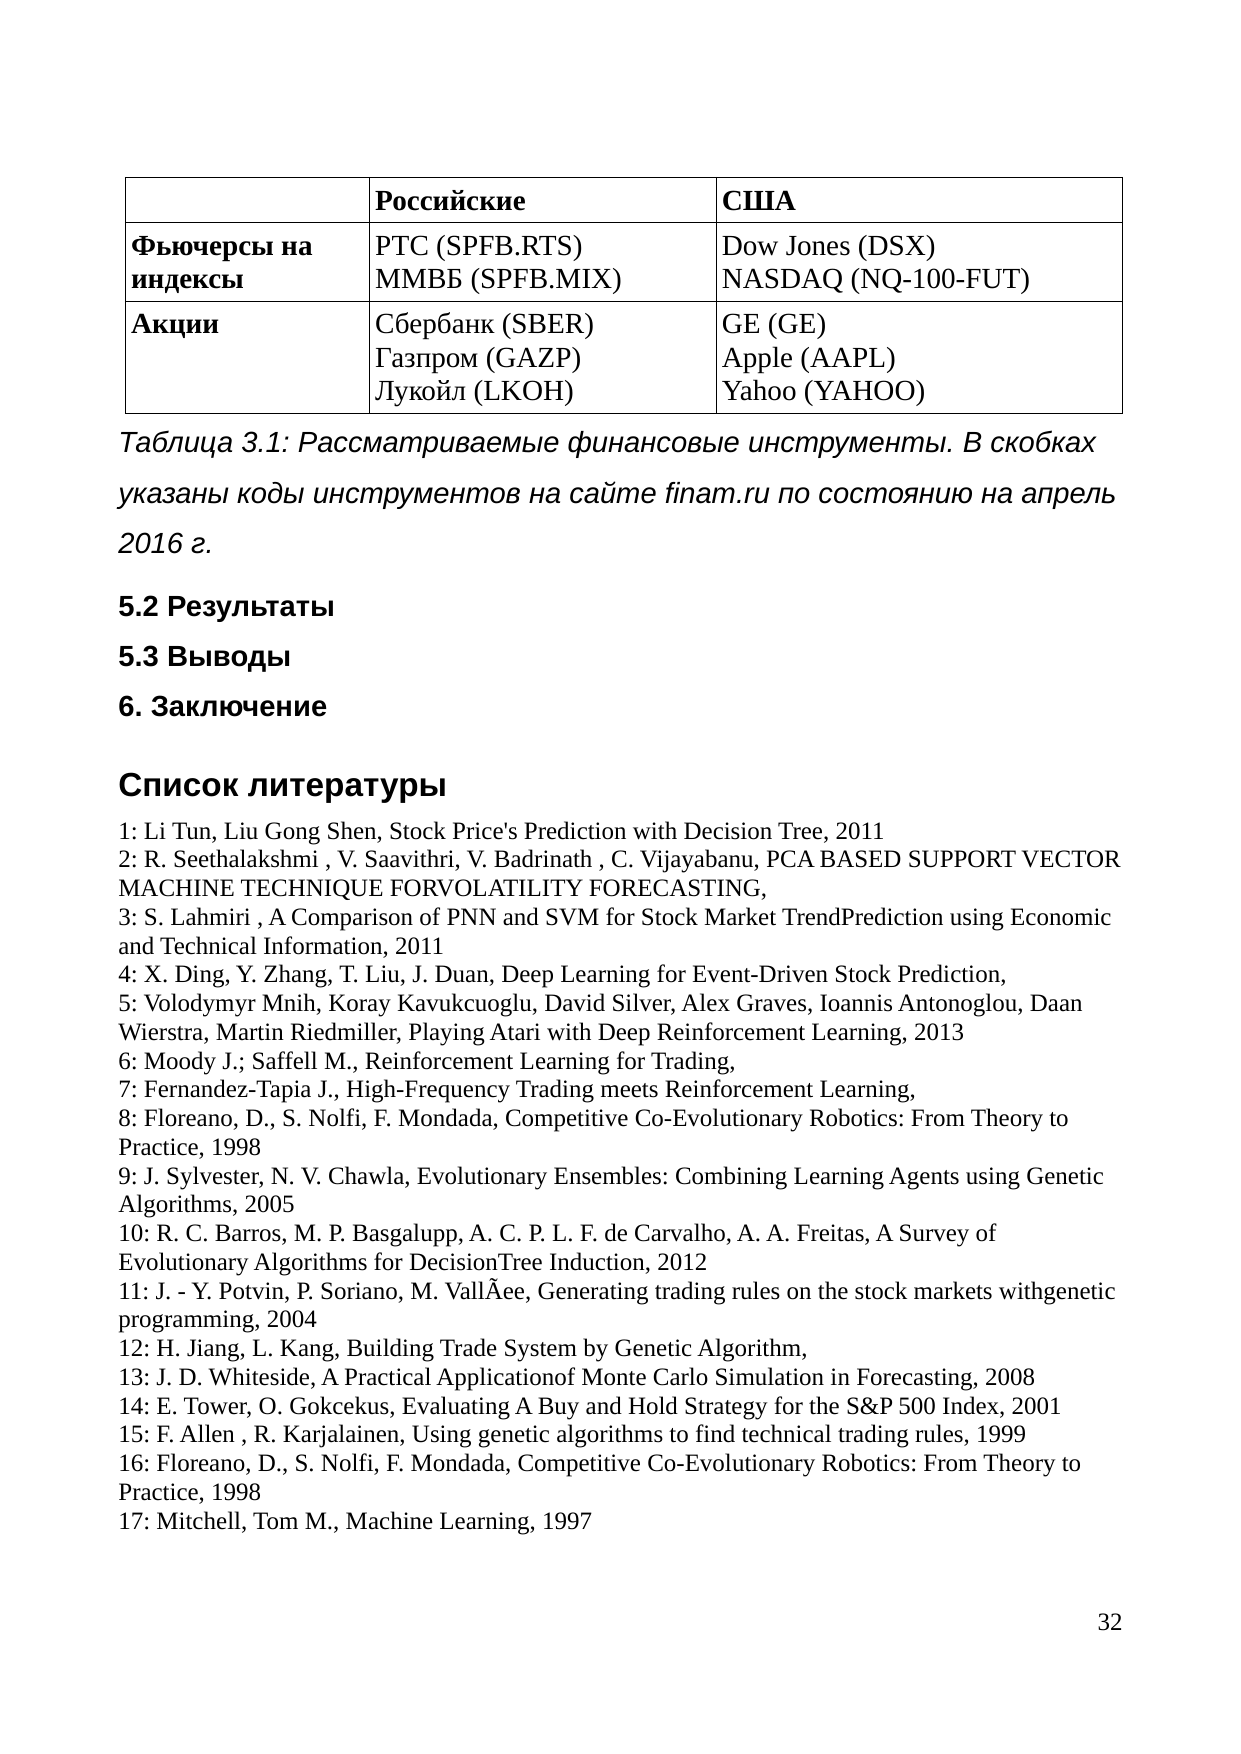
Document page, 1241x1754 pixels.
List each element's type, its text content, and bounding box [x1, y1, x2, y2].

text 15: F. Allen , R. Karjalainen, Using genetic algorithms to find technical trading rules, 1999 [118, 1419, 1122, 1448]
text 11: J. - Y. Potvin, P. Soriano, M. VallÃee, Generating trading rules on the stock markets withgenetic programming, 2004 [118, 1276, 1122, 1333]
table_cell Акции [126, 302, 369, 413]
subtitle Список литературы [118, 765, 1122, 803]
text 9: J. Sylvester, N. V. Chawla, Evolutionary Ensembles: Combining Learning Agents using Genetic Algorithms, 2005 [118, 1161, 1122, 1218]
text 8: Floreano, D., S. Nolfi, F. Mondada, Competitive Co-Evolutionary Robotics: From Theory to Practice, 1998 [118, 1103, 1122, 1161]
text 13: J. D. Whiteside, A Practical Applicationof Monte Carlo Simulation in Forecasting, 2008 [118, 1362, 1122, 1391]
table_header США [717, 178, 1122, 222]
text 2: R. Seethalakshmi , V. Saavithri, V. Badrinath , C. Vijayabanu, PCA BASED SUPPORT VECTOR MACHINE TECHNIQUE FORVOLATILITY FORECASTING, [118, 844, 1122, 902]
text 17: Mitchell, Tom M., Machine Learning, 1997 [118, 1506, 1122, 1534]
text 3: S. Lahmiri , A Comparison of PNN and SVM for Stock Market TrendPrediction using Economic and Technical Information, 2011 [118, 902, 1122, 959]
text 12: H. Jiang, L. Kang, Building Trade System by Genetic Algorithm, [118, 1333, 1122, 1362]
text 7: Fernandez-Tapia J., High-Frequency Trading meets Reinforcement Learning, [118, 1074, 1122, 1103]
table_header Российские [370, 178, 716, 222]
text 4: X. Ding, Y. Zhang, T. Liu, J. Duan, Deep Learning for Event-Driven Stock Prediction, [118, 959, 1122, 988]
table_cell РТС (SPFB.RTS) ММВБ (SPFB.MIX) [370, 223, 716, 301]
text 5: Volodymyr Mnih, Koray Kavukcuoglu, David Silver, Alex Graves, Ioannis Antonoglou, Daan Wierstra, Martin Riedmiller, Playing Atari with Deep Reinforcement Learning, 2013 [118, 988, 1122, 1046]
list Заключение [118, 689, 1122, 723]
text 10: R. C. Barros, M. P. Basgalupp, A. C. P. L. F. de Carvalho, A. A. Freitas, A Survey of Evolutionary Algorithms for DecisionTree Induction, 2012 [118, 1218, 1122, 1276]
table_header [126, 178, 369, 222]
table_cell Dow Jones (DSX) NASDAQ (NQ-100-FUT) [717, 223, 1122, 301]
text 1: Li Tun, Liu Gong Shen, Stock Price's Prediction with Decision Tree, 2011 [118, 816, 1122, 844]
list Таблица 3.1: Рассматриваемые финансовые инструменты. В скобках указаны коды инструментов на сайте finam.ru по состоянию на апрель 2016 г. [118, 425, 1122, 559]
list Результаты [118, 589, 1122, 622]
text 16: Floreano, D., S. Nolfi, F. Mondada, Competitive Co-Evolutionary Robotics: From Theory to Practice, 1998 [118, 1448, 1122, 1506]
table_cell GE (GE) Apple (AAPL) Yahoo (YAHOO) [717, 302, 1122, 413]
list Выводы [118, 639, 1122, 673]
table_cell Фьючерсы на индексы [126, 223, 369, 301]
text 14: E. Tower, O. Gokcekus, Evaluating A Buy and Hold Strategy for the S&P 500 Index, 2001 [118, 1391, 1122, 1419]
text 6: Moody J.; Saffell M., Reinforcement Learning for Trading, [118, 1046, 1122, 1074]
table_cell Сбербанк (SBER) Газпром (GAZP) Лукойл (LKOH) [370, 302, 716, 413]
